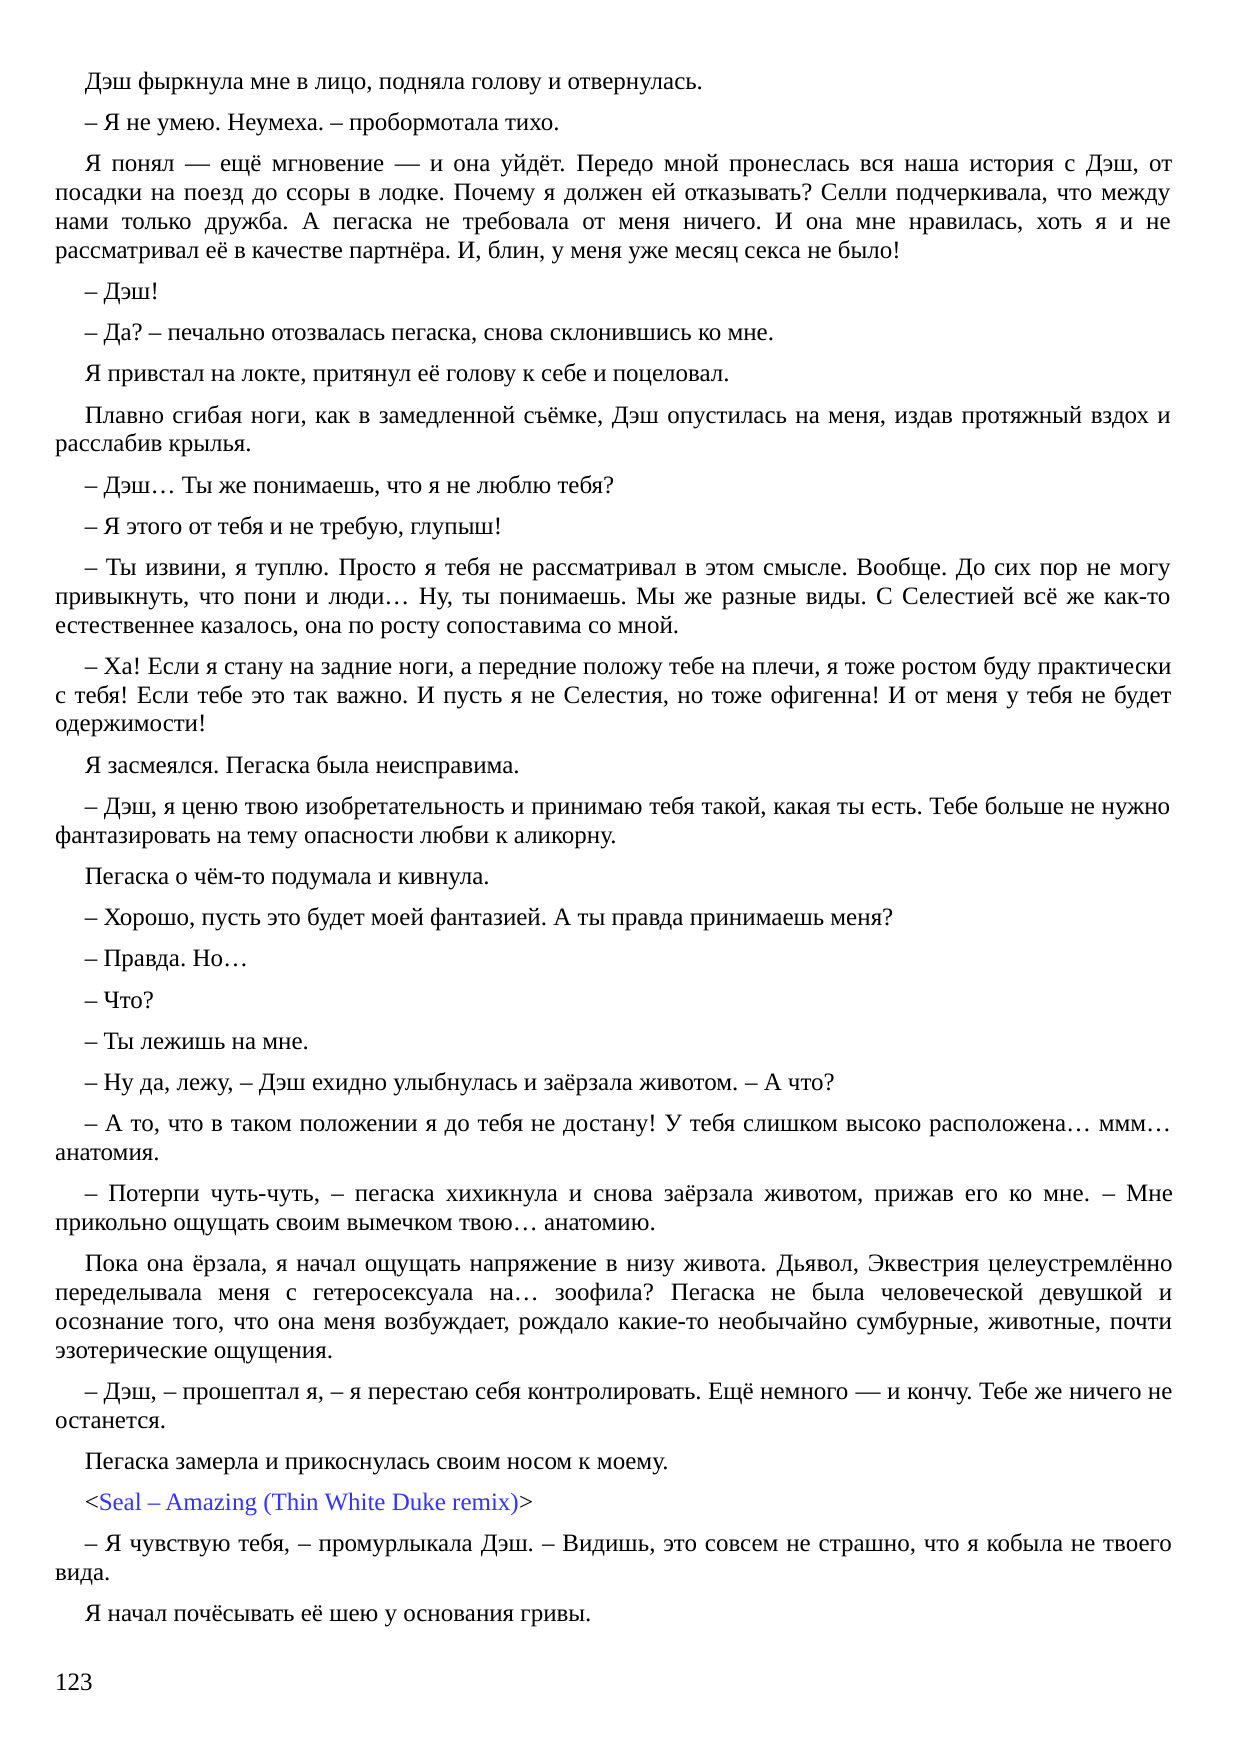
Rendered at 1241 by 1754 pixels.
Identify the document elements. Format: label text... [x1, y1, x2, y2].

text – Потерпи чуть-чуть, – пегаска хихикнула и снова заёрзала животом, прижав его ко мне. – Мне прикольно ощущать своим вымечком твою… анатомию. [55, 1178, 1173, 1236]
text Дэш фыркнула мне в лицо, подняла голову и отвернулась. [55, 66, 1173, 95]
text – Ты лежишь на мне. [55, 1026, 1173, 1055]
text Пегаска замерла и прикоснулась своим носом к моему. [55, 1446, 1173, 1475]
text – Я этого от тебя и не требую, глупыш! [55, 511, 1173, 540]
text Пегаска о чём-то подумала и кивнула. [55, 861, 1173, 890]
text – Да? – печально отозвалась пегаска, снова склонившись ко мне. [55, 317, 1173, 346]
text – Правда. Но… [55, 943, 1173, 972]
text – Я не умею. Неумеха. – пробормотала тихо. [55, 107, 1173, 136]
text <Seal – Amazing (Thin White Duke remix)> [55, 1487, 1173, 1516]
text – Дэш! [55, 276, 1173, 305]
text – А то, что в таком положении я до тебя не достану! У тебя слишком высоко расположена… ммм… анатомия. [55, 1108, 1173, 1166]
text – Что? [55, 985, 1173, 1013]
text Я засмеялся. Пегаска была неисправима. [55, 750, 1173, 778]
text Я понял — ещё мгновение — и она уйдёт. Передо мной пронеслась вся наша история с Дэш, от посадки на поезд до ссоры в лодке. Почему я должен ей отказывать? Селли подчеркивала, что между нами только дружба. А пегаска не требовала от меня ничего. И она мне нравилась, хоть я и не рассматривал её в качестве партнёра. И, блин, у меня уже месяц секса не было! [55, 148, 1173, 263]
text Я привстал на локте, притянул её голову к себе и поцеловал. [55, 358, 1173, 387]
text – Хорошо, пусть это будет моей фантазией. А ты правда принимаешь меня? [55, 902, 1173, 931]
text – Ну да, лежу, – Дэш ехидно улыбнулась и заёрзала животом. – А что? [55, 1067, 1173, 1096]
text Я начал почёсывать её шею у основания гривы. [55, 1598, 1173, 1627]
text Пока она ёрзала, я начал ощущать напряжение в низу живота. Дьявол, Эквестрия целеустремлённо переделывала меня с гетеросексуала на… зоофила? Пегаска не была человеческой девушкой и осознание того, что она меня возбуждает, рождало какие-то необычайно сумбурные, животные, почти эзотерические ощущения. [55, 1248, 1173, 1363]
text – Ха! Если я стану на задние ноги, а передние положу тебе на плечи, я тоже ростом буду практически с тебя! Если тебе это так важно. И пусть я не Селестия, но тоже офигенна! И от меня у тебя не будет одержимости! [55, 651, 1173, 737]
text – Ты извини, я туплю. Просто я тебя не рассматривал в этом смысле. Вообще. До сих пор не могу привыкнуть, что пони и люди… Ну, ты понимаешь. Мы же разные виды. С Селестией всё же как-то естественнее казалось, она по росту сопоставима со мной. [55, 552, 1173, 638]
text Плавно сгибая ноги, как в замедленной съёмке, Дэш опустилась на меня, издав протяжный вздох и расслабив крылья. [55, 400, 1173, 457]
text – Я чувствую тебя, – промурлыкала Дэш. – Видишь, это совсем не страшно, что я кобыла не твоего вида. [55, 1528, 1173, 1586]
text – Дэш, – прошептал я, – я перестаю себя контролировать. Ещё немного — и кончу. Тебе же ничего не останется. [55, 1376, 1173, 1433]
text – Дэш… Ты же понимаешь, что я не люблю тебя? [55, 470, 1173, 498]
text – Дэш, я ценю твою изобретательность и принимаю тебя такой, какая ты есть. Тебе больше не нужно фантазировать на тему опасности любви к аликорну. [55, 791, 1173, 848]
